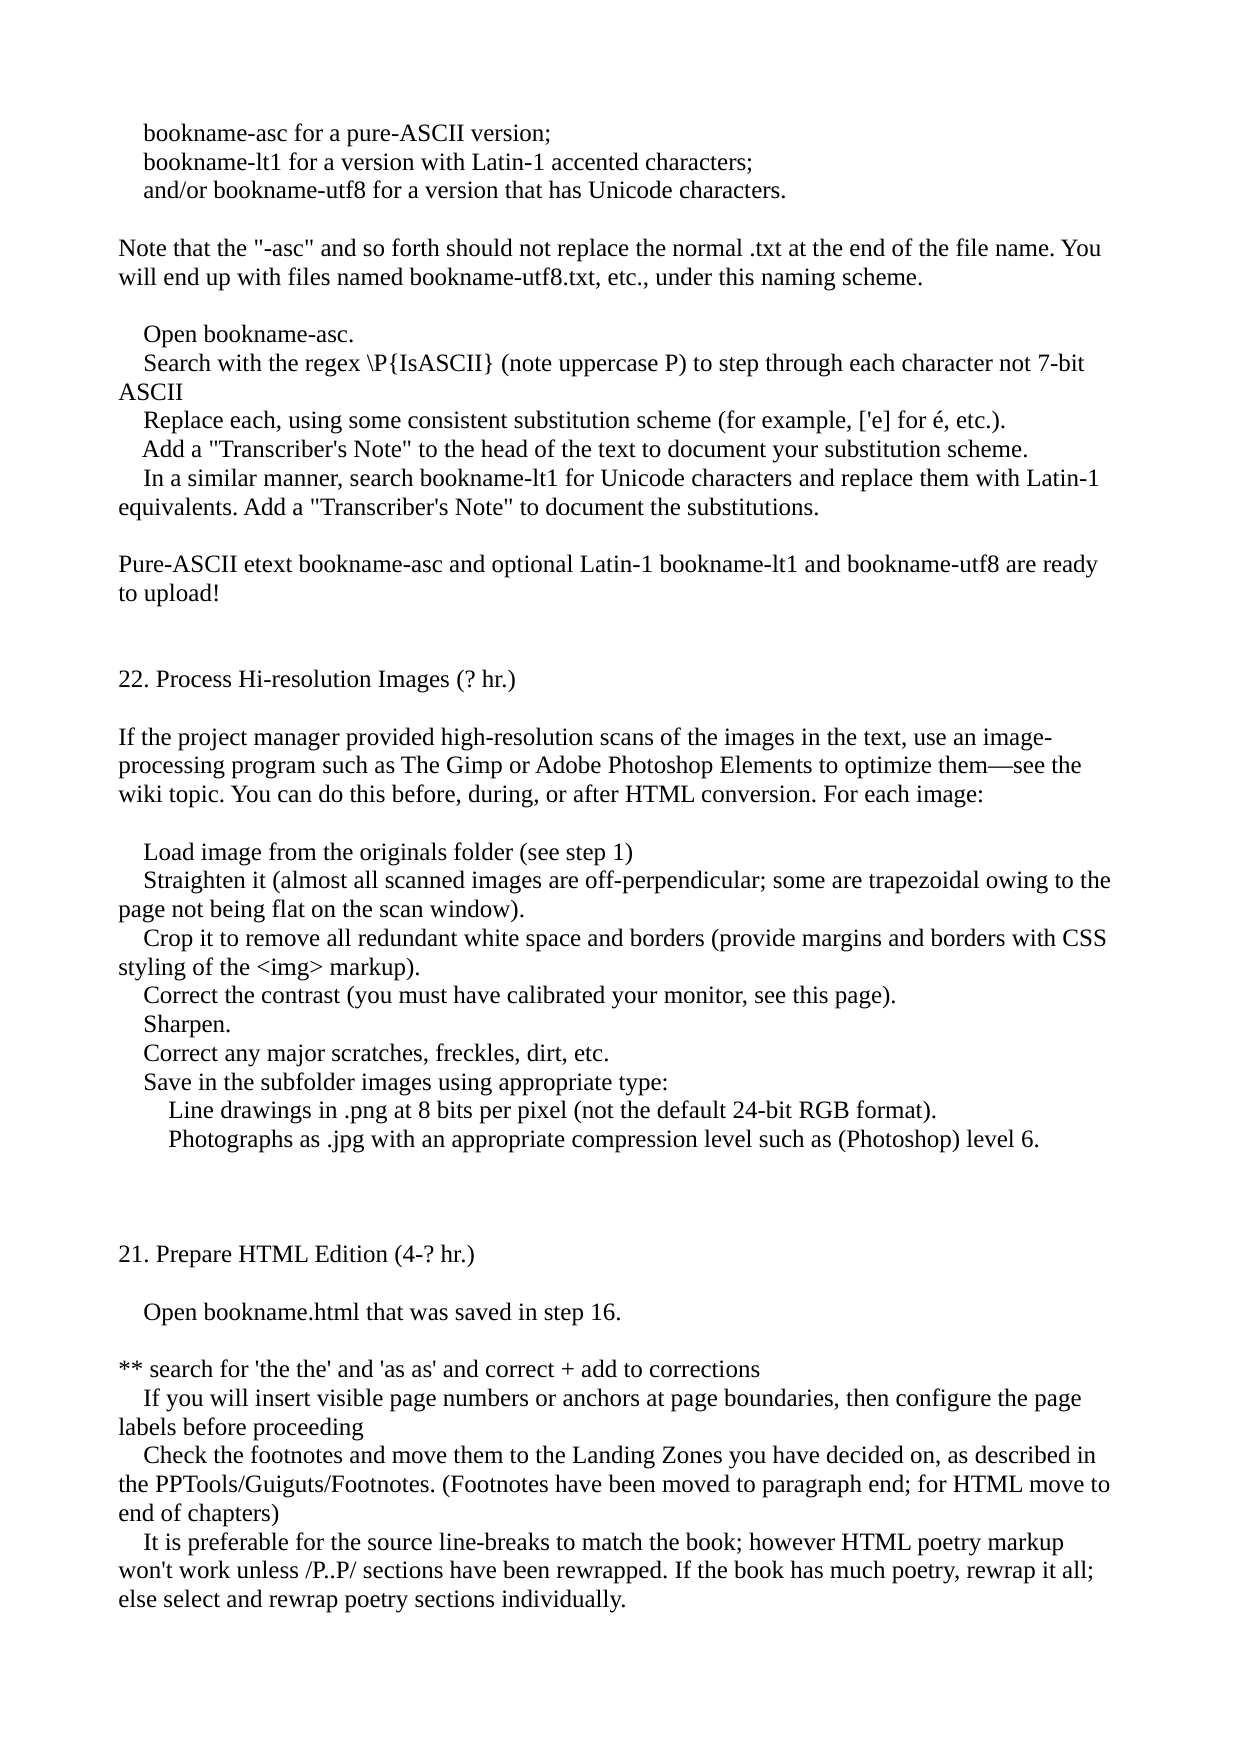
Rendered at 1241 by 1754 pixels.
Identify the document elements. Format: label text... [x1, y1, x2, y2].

text Line drawings in .png at 8 bits per pixel (not the default 24-bit RGB format). [118, 1096, 1122, 1124]
text Straighten it (almost all scanned images are off-perpendicular; some are trapezoidal owing to the page not being flat on the scan window). [118, 866, 1122, 923]
text 22. Process Hi-resolution Images (? hr.) [118, 664, 1122, 693]
text Crop it to remove all redundant white space and borders (provide margins and borders with CSS styling of the <img> markup). [118, 923, 1122, 981]
text It is preferable for the source line-breaks to match the book; however HTML poetry markup won't work unless /P..P/ sections have been rewrapped. If the book has much poetry, rewrap it all; else select and rewrap poetry sections individually. [118, 1527, 1122, 1613]
text bookname-lt1 for a version with Latin-1 accented characters; [118, 147, 1122, 176]
text Sharpen. [118, 1009, 1122, 1038]
text Add a "Transcriber's Note" to the head of the text to document your substitution scheme. [118, 434, 1122, 463]
text bookname-asc for a pure-ASCII version; [118, 118, 1122, 147]
text Correct the contrast (you must have calibrated your monitor, see this page). [118, 981, 1122, 1009]
text Load image from the originals folder (see step 1) [118, 837, 1122, 866]
text Check the footnotes and move them to the Landing Zones you have decided on, as described in the PPTools/Guiguts/Footnotes. (Footnotes have been moved to paragraph end; for HTML move to end of chapters) [118, 1441, 1122, 1527]
text Photographs as .jpg with an appropriate compression level such as (Photoshop) level 6. [118, 1124, 1122, 1153]
text Pure-ASCII etext bookname-asc and optional Latin-1 bookname-lt1 and bookname-utf8 are ready to upload! [118, 549, 1122, 607]
text Replace each, using some consistent substitution scheme (for example, ['e] for é, etc.). [118, 406, 1122, 434]
text If you will insert visible page numbers or anchors at page boundaries, then configure the page labels before proceeding [118, 1383, 1122, 1441]
text Search with the regex \P{IsASCII} (note uppercase P) to step through each character not 7-bit ASCII [118, 348, 1122, 406]
text and/or bookname-utf8 for a version that has Unicode characters. [118, 176, 1122, 204]
text Open bookname-asc. [118, 319, 1122, 348]
text Note that the "-asc" and so forth should not replace the normal .txt at the end of the file name. You will end up with files named bookname-utf8.txt, etc., under this naming scheme. [118, 233, 1122, 291]
text 21. Prepare HTML Edition (4-? hr.) [118, 1239, 1122, 1268]
text If the project manager provided high-resolution scans of the images in the text, use an image-processing program such as The Gimp or Adobe Photoshop Elements to optimize them—see the wiki topic. You can do this before, during, or after HTML conversion. For each image: [118, 722, 1122, 808]
text Correct any major scratches, freckles, dirt, etc. [118, 1038, 1122, 1067]
text In a similar manner, search bookname-lt1 for Unicode characters and replace them with Latin-1 equivalents. Add a "Transcriber's Note" to document the substitutions. [118, 463, 1122, 521]
text ** search for 'the the' and 'as as' and correct + add to corrections [118, 1354, 1122, 1383]
text Save in the subfolder images using appropriate type: [118, 1067, 1122, 1096]
text Open bookname.html that was saved in step 16. [118, 1297, 1122, 1326]
